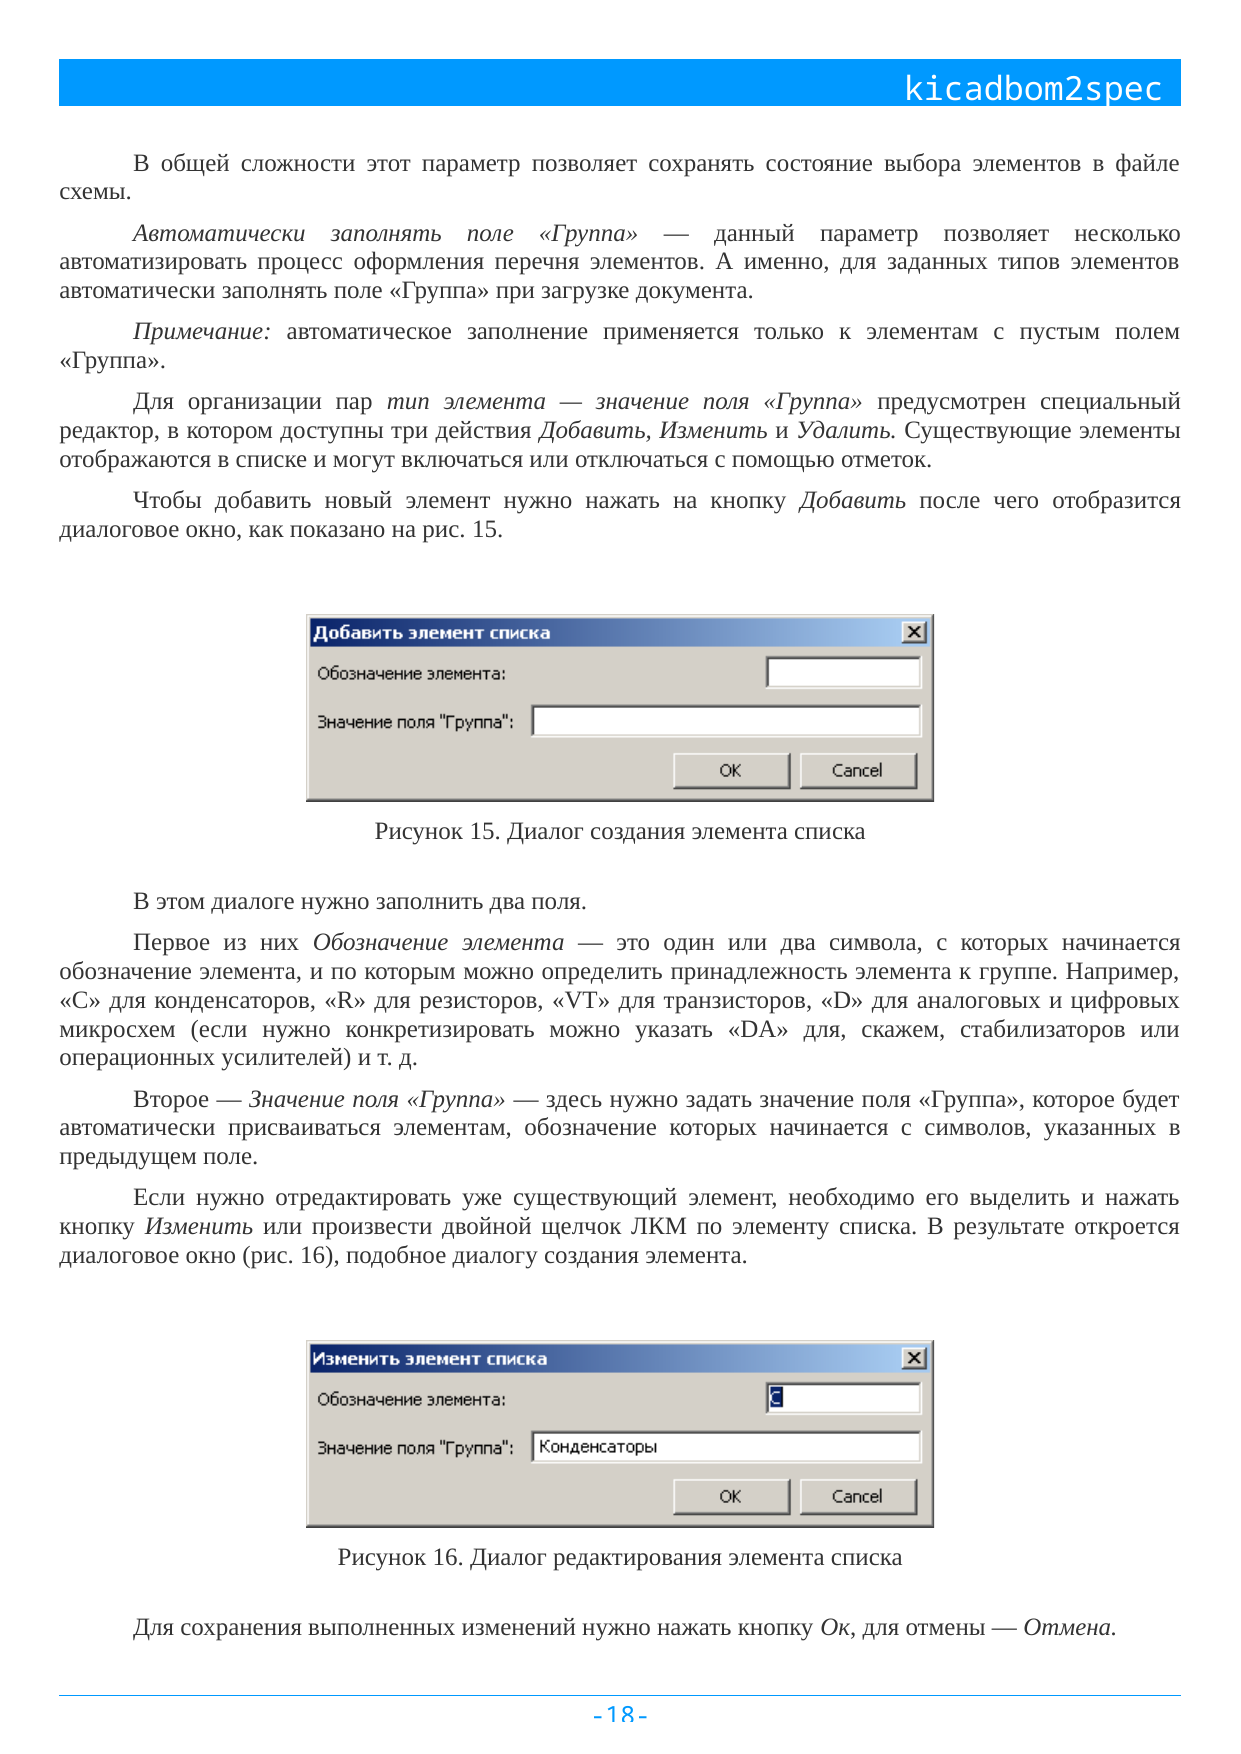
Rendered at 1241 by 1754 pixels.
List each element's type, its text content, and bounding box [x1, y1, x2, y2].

text Примечание: автоматическое заполнение применяется только к элементам с пустым полем «Группа». [59, 316, 1181, 374]
text Если нужно отредактировать уже существующий элемент, необходимо его выделить и нажать кнопку Изменить или произвести двойной щелчок ЛКМ по элементу списка. В результате откроется диалоговое окно (рис. 16), подобное диалогу создания элемента. [59, 1182, 1181, 1269]
text В этом диалоге нужно заполнить два поля. [59, 886, 1181, 915]
picture [306, 614, 935, 802]
text В общей сложности этот параметр позволяет сохранять состояние выбора элементов в файле схемы. [59, 148, 1181, 205]
text Автоматически заполнять поле «Группа» — данный параметр позволяет несколько автоматизировать процесс оформления перечня элементов. А именно, для заданных типов элементов автоматически заполнять поле «Группа» при загрузке документа. [59, 218, 1181, 304]
text Для сохранения выполненных изменений нужно нажать кнопку Ок, для отмены — Отмена. [59, 1612, 1181, 1641]
text Рисунок 16. Диалог редактирования элемента списка [276, 1528, 965, 1571]
picture [306, 1340, 935, 1528]
text Чтобы добавить новый элемент нужно нажать на кнопку Добавить после чего отобразится диалоговое окно, как показано на рис. 15. [59, 485, 1181, 543]
text Второе — Значение поля «Группа» — здесь нужно задать значение поля «Группа», которое будет автоматически присваиваться элементам, обозначение которых начинается с символов, указанных в предыдущем поле. [59, 1084, 1181, 1170]
text Для организации пар тип элемента — значение поля «Группа» предусмотрен специальный редактор, в котором доступны три действия Добавить, Изменить и Удалить. Существующие элементы отображаются в списке и могут включаться или отключаться с помощью отметок. [59, 386, 1181, 473]
text Первое из них Обозначение элемента — это один или два символа, с которых начинается обозначение элемента, и по которым можно определить принадлежность элемента к группе. Например, «С» для конденсаторов, «R» для резисторов, «VT» для транзисторов, «D» для аналоговых и цифровых микросхем (если нужно конкретизировать можно указать «DA» для, скажем, стабилизаторов или операционных усилителей) и т. д. [59, 927, 1181, 1071]
text Рисунок 15. Диалог создания элемента списка [276, 802, 965, 845]
